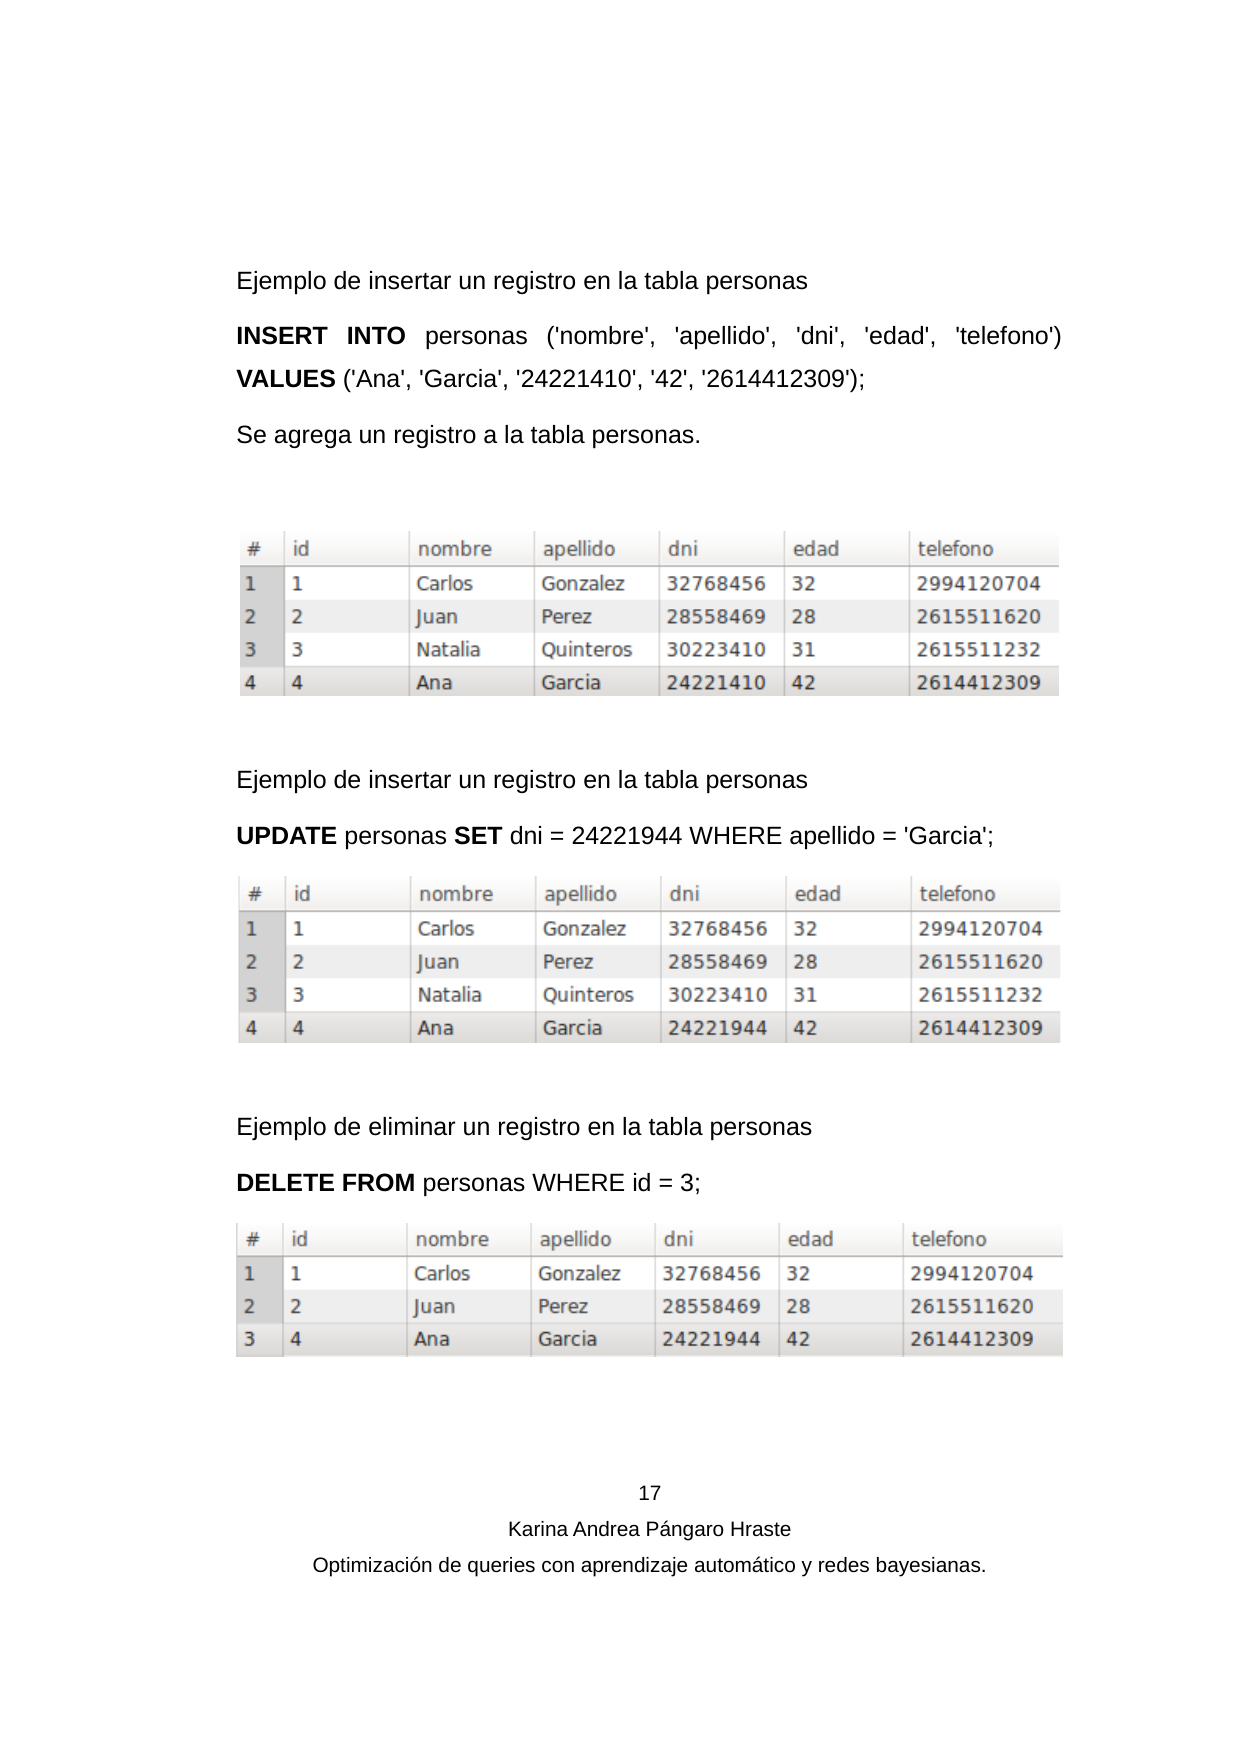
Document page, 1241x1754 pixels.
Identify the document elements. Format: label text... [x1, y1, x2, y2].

text INSERT INTO personas ('nombre', 'apellido', 'dni', 'edad', 'telefono') VALUES ('Ana', 'Garcia', '24221410', '42', '2614412309'); [236, 321, 1063, 393]
text Se agrega un registro a la tabla personas. [236, 420, 1063, 449]
picture [240, 531, 1059, 696]
text Ejemplo de eliminar un registro en la tabla personas [236, 1112, 1063, 1141]
picture [236, 1223, 1063, 1357]
text UPDATE personas SET dni = 24221944 WHERE apellido = 'Garcia'; [236, 821, 1063, 850]
picture [238, 876, 1061, 1043]
text DELETE FROM personas WHERE id = 3; [236, 1168, 1063, 1197]
text Ejemplo de insertar un registro en la tabla personas [236, 266, 1063, 294]
text Ejemplo de insertar un registro en la tabla personas [236, 765, 1063, 794]
